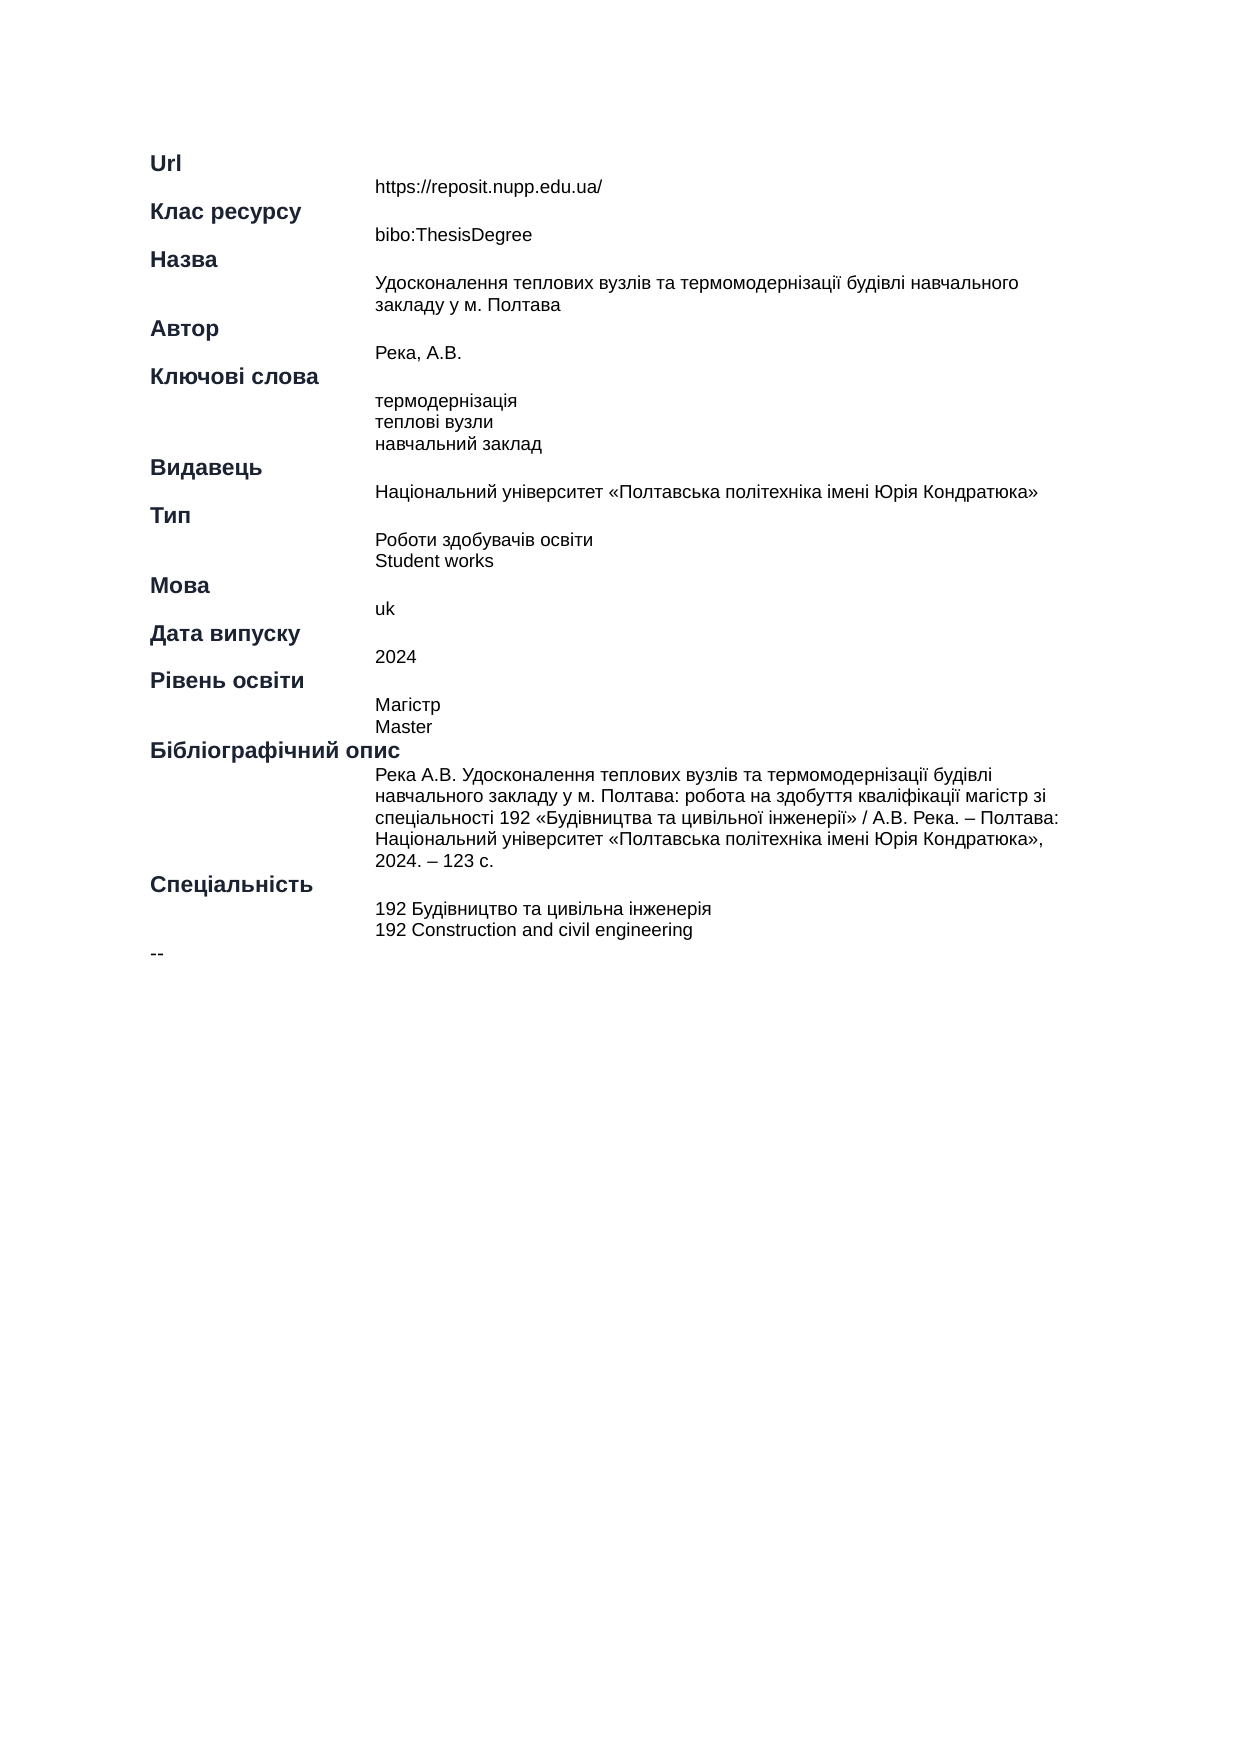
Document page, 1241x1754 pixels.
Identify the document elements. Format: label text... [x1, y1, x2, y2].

text 192 Будівництво та цивільна інженерія [375, 897, 1090, 919]
text Рівень освіти [150, 667, 1090, 694]
text Река А.В. Удосконалення теплових вузлів та термомодернізації будівлі навчального закладу у м. Полтава: робота на здобуття кваліфікації магістр зі спеціальності 192 «Будівництва та цивільної інженерії» / А.В. Река. – Полтава: Національний університет «Полтавська політехніка імені Юрія Кондратюка», 2024. – 123 с. [375, 763, 1090, 871]
text Река, А.В. [375, 342, 1090, 363]
text Видавець [150, 454, 1090, 481]
text Мова [150, 572, 1090, 598]
text Ключові слова [150, 363, 1090, 389]
text теплові вузли [375, 411, 1090, 433]
text 192 Construction and civil engineering [375, 919, 1090, 941]
text Автор [150, 315, 1090, 342]
text Тип [150, 502, 1090, 528]
text Клас ресурсу [150, 198, 1090, 224]
text Роботи здобувачів освіти [375, 528, 1090, 550]
text Бібліографічний опис [150, 737, 1090, 763]
text Master [375, 715, 1090, 737]
text Удосконалення теплових вузлів та термомодернізації будівлі навчального закладу у м. Полтава [375, 272, 1090, 315]
text навчальний заклад [375, 433, 1090, 454]
text Student works [375, 550, 1090, 572]
text https://reposit.nupp.edu.ua/ [375, 176, 1090, 198]
text Національний університет «Полтавська політехніка імені Юрія Кондратюка» [375, 481, 1090, 502]
text uk [375, 598, 1090, 619]
text Магістр [375, 694, 1090, 715]
text bibo:ThesisDegree [375, 224, 1090, 246]
text Url [150, 150, 1090, 176]
text 2024 [375, 646, 1090, 667]
text Дата випуску [150, 619, 1090, 646]
text -- [150, 941, 1090, 964]
text Назва [150, 246, 1090, 272]
text Спеціальність [150, 871, 1090, 897]
text термодернізація [375, 389, 1090, 411]
